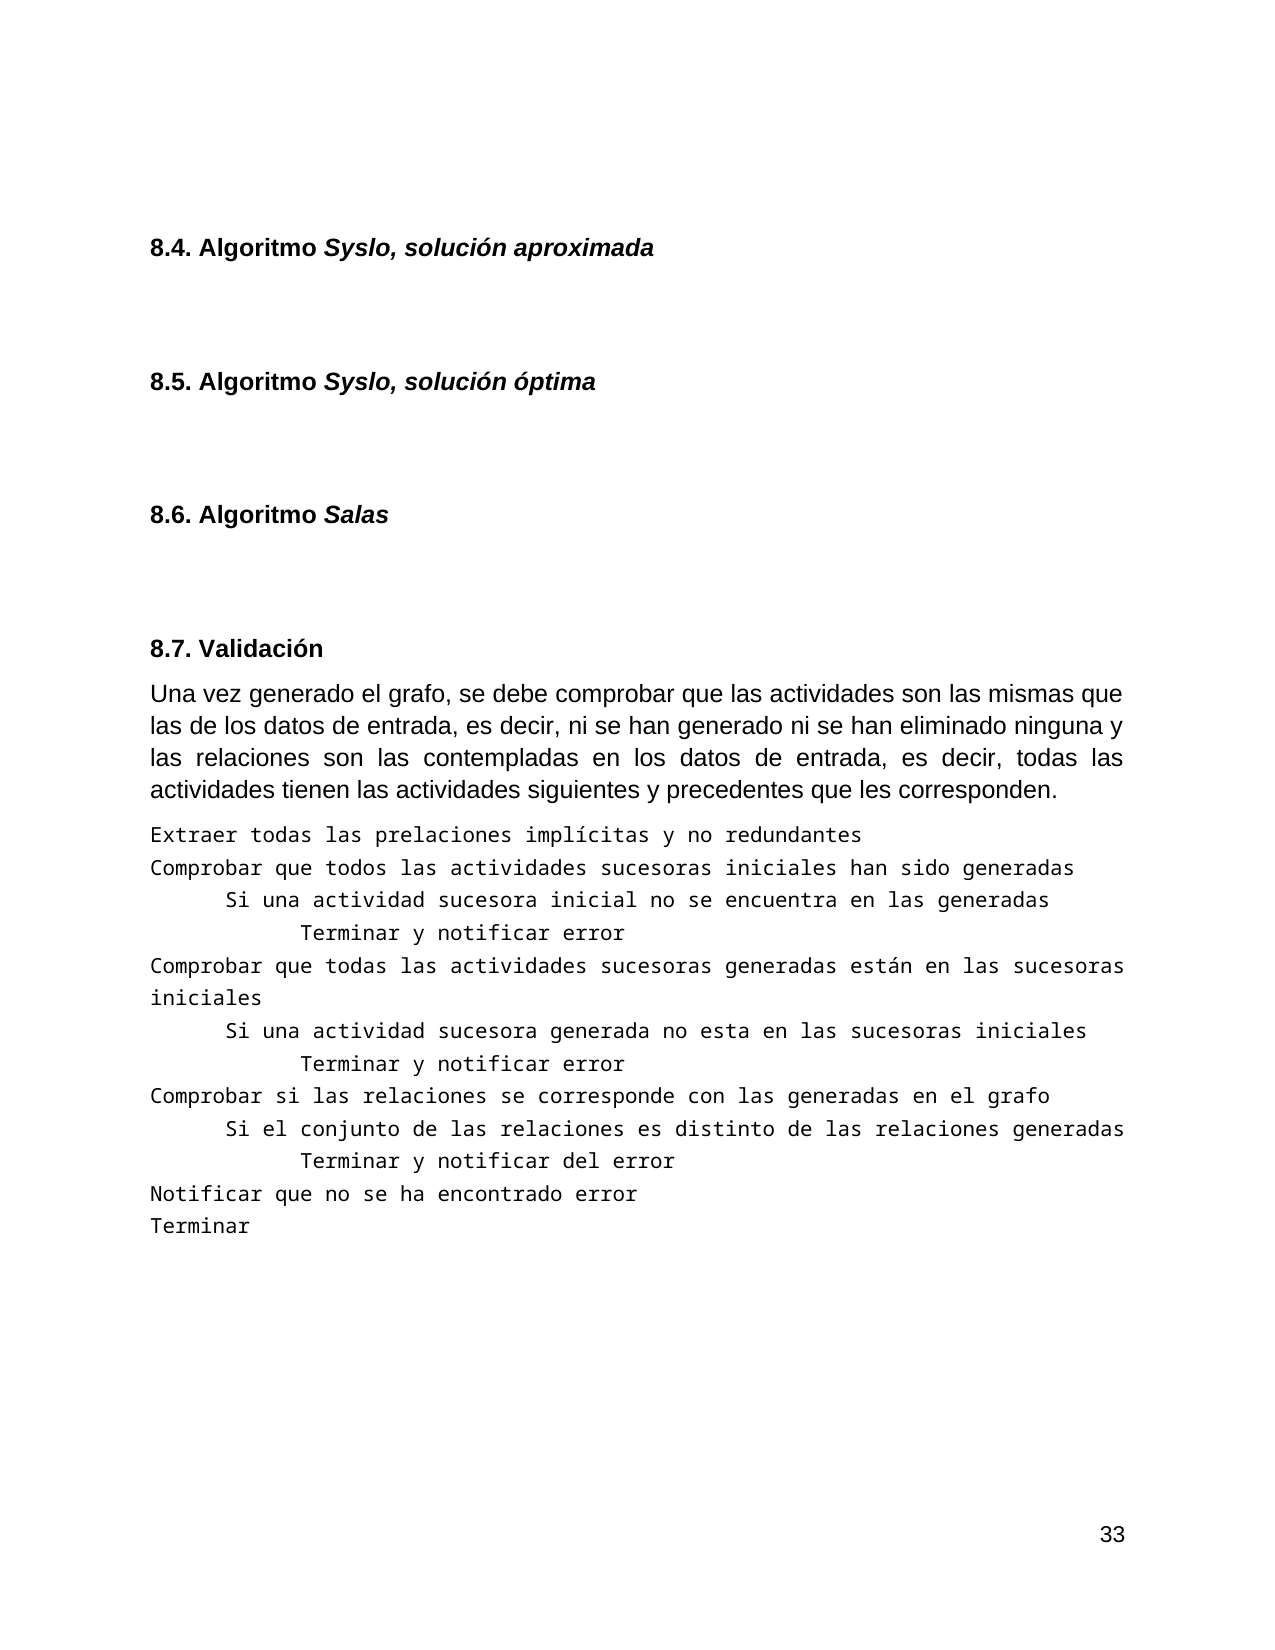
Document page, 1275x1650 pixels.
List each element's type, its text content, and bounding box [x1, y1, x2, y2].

text Terminar y notificar error [150, 1049, 1125, 1077]
text Extraer todas las prelaciones implícitas y no redundantes [150, 820, 1125, 849]
text Terminar [150, 1212, 1125, 1240]
text Notificar que no se ha encontrado error [150, 1179, 1125, 1207]
text Comprobar si las relaciones se corresponde con las generadas en el grafo [150, 1081, 1125, 1110]
text Una vez generado el grafo, se debe comprobar que las actividades son las mismas que las de los datos de entrada, es decir, ni se han generado ni se han eliminado ninguna y las relaciones son las contempladas en los datos de entrada, es decir, todas las actividades tienen las actividades siguientes y precedentes que les corresponden. [150, 679, 1125, 804]
text Si una actividad sucesora generada no esta en las sucesoras iniciales [150, 1016, 1125, 1044]
text 8.4. Algoritmo Syslo, solución aproximada [150, 234, 1125, 262]
text Comprobar que todos las actividades sucesoras iniciales han sido generadas [150, 853, 1125, 881]
text 8.6. Algoritmo Salas [150, 501, 1125, 529]
text Si una actividad sucesora inicial no se encuentra en las generadas [150, 886, 1125, 914]
text Si el conjunto de las relaciones es distinto de las relaciones generadas [150, 1114, 1125, 1142]
text 8.5. Algoritmo Syslo, solución óptima [150, 367, 1125, 395]
text Comprobar que todas las actividades sucesoras generadas están en las sucesoras iniciales [150, 951, 1125, 1012]
text 8.7. Validación [150, 635, 1125, 663]
text Terminar y notificar del error [150, 1146, 1125, 1175]
text Terminar y notificar error [150, 918, 1125, 947]
